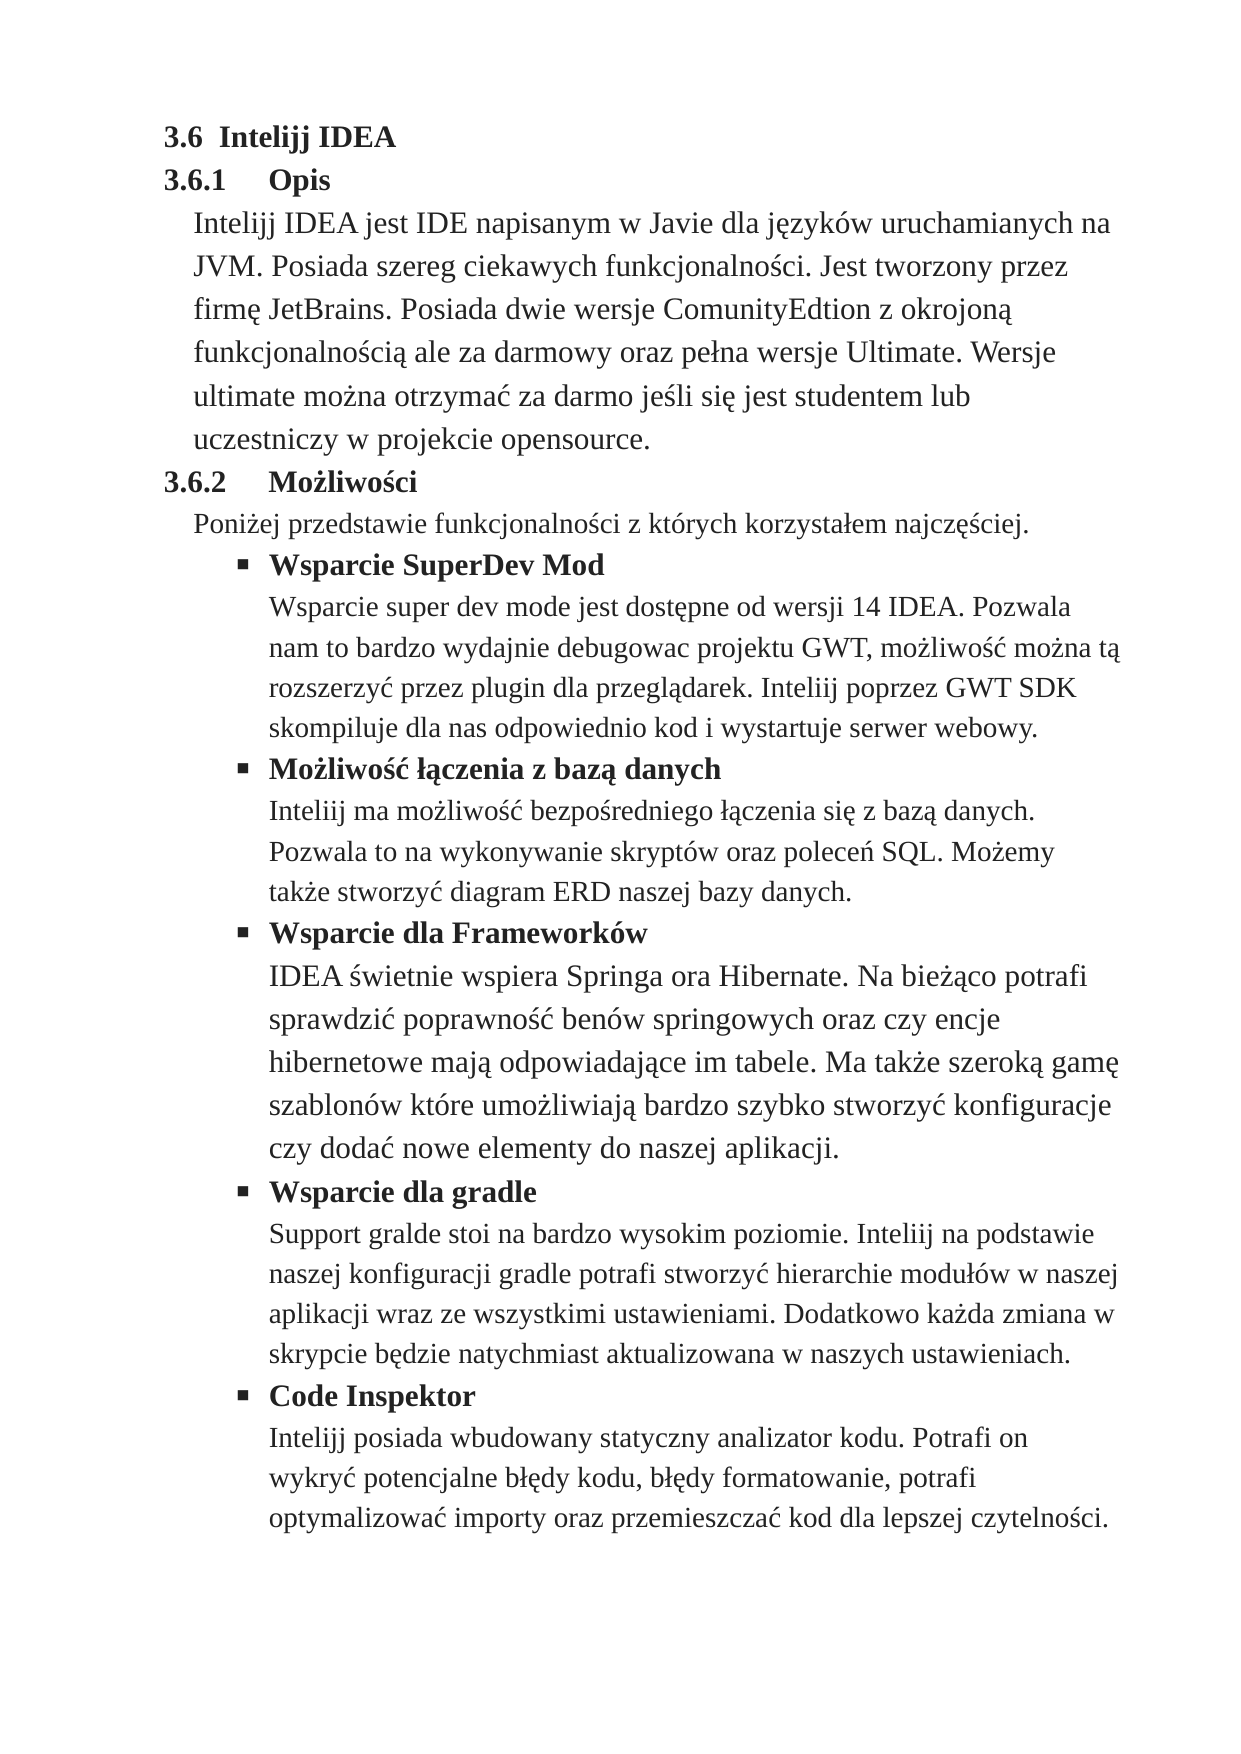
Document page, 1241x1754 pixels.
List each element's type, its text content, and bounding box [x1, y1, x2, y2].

list Support gralde stoi na bardzo wysokim poziomie. Inteliij na podstawie naszej konfiguracji gradle potrafi stworzyć hierarchie modułów w naszej aplikacji wraz ze wszystkimi ustawieniami. Dodatkowo każda zmiana w skrypcie będzie natychmiast aktualizowana w naszych ustawieniach. [231, 1216, 1122, 1370]
list Poniżej przedstawie funkcjonalności z których korzystałem najczęściej. [156, 506, 1122, 540]
list Intelijj IDEA jest IDE napisanym w Javie dla języków uruchamianych na JVM. Posiada szereg ciekawych funkcjonalności. Jest tworzony przez firmę JetBrains. Posiada dwie wersje ComunityEdtion z okrojoną funkcjonalnością ale za darmowy oraz pełna wersje Ultimate. Wersje ultimate można otrzymać za darmo jeśli się jest studentem lub uczestniczy w projekcie opensource. [156, 204, 1122, 456]
list Wsparcie super dev mode jest dostępne od wersji 14 IDEA. Pozwala nam to bardzo wydajnie debugowac projektu GWT, możliwość można tą rozszerzyć przez plugin dla przeglądarek. Inteliij poprzez GWT SDK skompiluje dla nas odpowiednio kod i wystartuje serwer webowy. [231, 589, 1122, 744]
list Możliwość łączenia z bazą danych [231, 750, 1122, 786]
list Intelijj posiada wbudowany statyczny analizator kodu. Potrafi on wykryć potencjalne błędy kodu, błędy formatowanie, potrafi optymalizować importy oraz przemieszczać kod dla lepszej czytelności. [231, 1420, 1122, 1534]
list Wsparcie SuperDev Mod [231, 546, 1122, 582]
list Opis [156, 161, 1122, 197]
list Code Inspektor [231, 1377, 1122, 1413]
list Inteliij ma możliwość bezpośredniego łączenia się z bazą danych. Pozwala to na wykonywanie skryptów oraz poleceń SQL. Możemy także stworzyć diagram ERD naszej bazy danych. [231, 793, 1122, 907]
list Intelijj IDEA [156, 118, 1122, 154]
list Wsparcie dla gradle [231, 1173, 1122, 1209]
list Wsparcie dla Frameworków [231, 914, 1122, 950]
list IDEA świetnie wspiera Springa ora Hibernate. Na bieżąco potrafi sprawdzić poprawność benów springowych oraz czy encje hibernetowe mają odpowiadające im tabele. Ma także szeroką gamę szablonów które umożliwiają bardzo szybko stworzyć konfiguracje czy dodać nowe elementy do naszej aplikacji. [231, 957, 1122, 1166]
list Możliwości [156, 463, 1122, 499]
